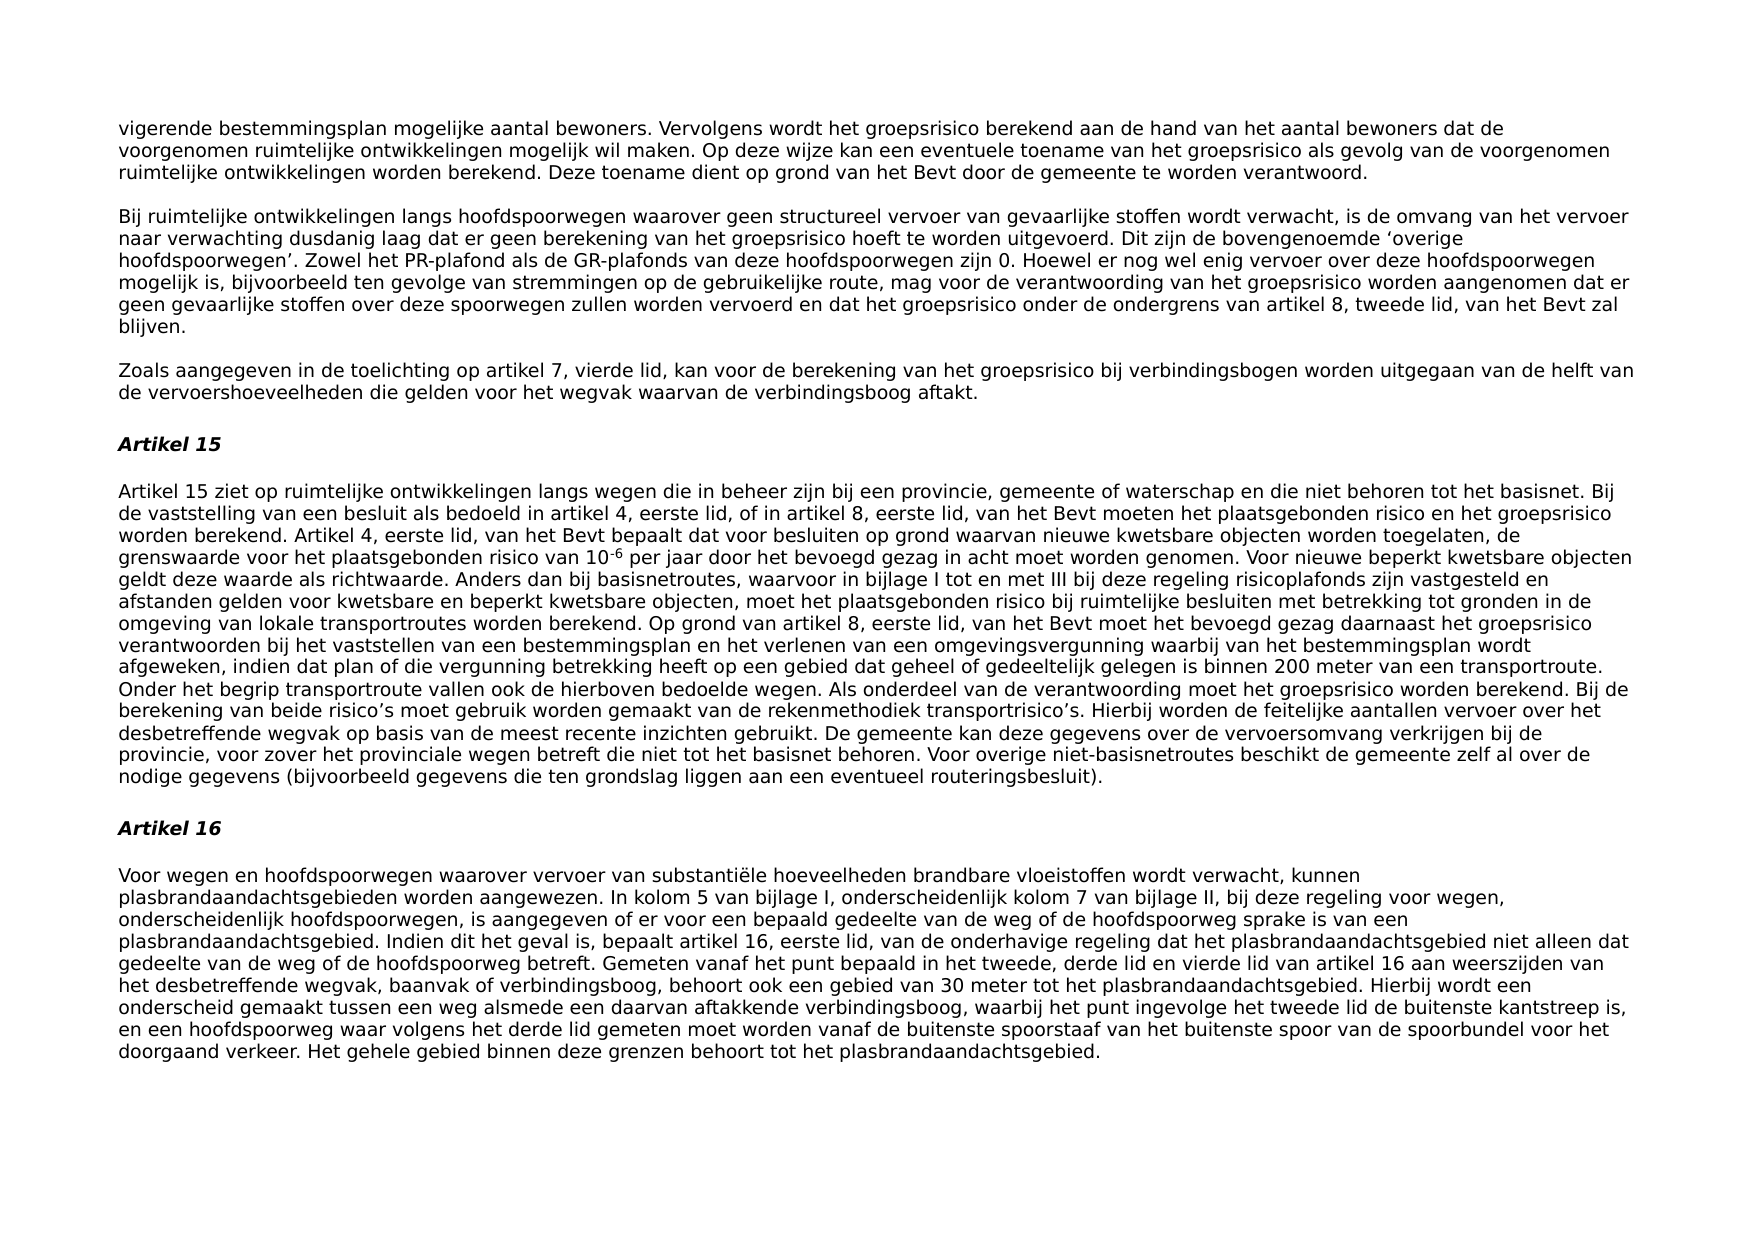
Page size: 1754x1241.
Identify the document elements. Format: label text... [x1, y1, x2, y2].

subtitle Artikel 16 [118, 818, 1636, 840]
text Voor wegen en hoofdspoorwegen waarover vervoer van substantiële hoeveelheden brandbare vloeistoffen wordt verwacht, kunnen plasbrandaandachtsgebieden worden aangewezen. In kolom 5 van bijlage I, onderscheidenlijk kolom 7 van bijlage II, bij deze regeling voor wegen, onderscheidenlijk hoofdspoorwegen, is aangegeven of er voor een bepaald gedeelte van de weg of de hoofdspoorweg sprake is van een plasbrandaandachtsgebied. Indien dit het geval is, bepaalt artikel 16, eerste lid, van de onderhavige regeling dat het plasbrandaandachtsgebied niet alleen dat gedeelte van de weg of de hoofdspoorweg betreft. Gemeten vanaf het punt bepaald in het tweede, derde lid en vierde lid van artikel 16 aan weerszijden van het desbetreffende wegvak, baanvak of verbindingsboog, behoort ook een gebied van 30 meter tot het plasbrandaandachtsgebied. Hierbij wordt een onderscheid gemaakt tussen een weg alsmede een daarvan aftakkende verbindingsboog, waarbij het punt ingevolge het tweede lid de buitenste kantstreep is, en een hoofdspoorweg waar volgens het derde lid gemeten moet worden vanaf de buitenste spoorstaaf van het buitenste spoor van de spoorbundel voor het doorgaand verkeer. Het gehele gebied binnen deze grenzen behoort tot het plasbrandaandachtsgebied. [118, 865, 1636, 1063]
text Zoals aangegeven in de toelichting op artikel 7, vierde lid, kan voor de berekening van het groepsrisico bij verbindingsbogen worden uitgegaan van de helft van de vervoershoeveelheden die gelden voor het wegvak waarvan de verbindingsboog aftakt. [118, 360, 1636, 404]
text Artikel 15 ziet op ruimtelijke ontwikkelingen langs wegen die in beheer zijn bij een provincie, gemeente of waterschap en die niet behoren tot het basisnet. Bij de vaststelling van een besluit als bedoeld in artikel 4, eerste lid, of in artikel 8, eerste lid, van het Bevt moeten het plaatsgebonden risico en het groepsrisico worden berekend. Artikel 4, eerste lid, van het Bevt bepaalt dat voor besluiten op grond waarvan nieuwe kwetsbare objecten worden toegelaten, de grenswaarde voor het plaatsgebonden risico van 10-6 per jaar door het bevoegd gezag in acht moet worden genomen. Voor nieuwe beperkt kwetsbare objecten geldt deze waarde als richtwaarde. Anders dan bij basisnetroutes, waarvoor in bijlage I tot en met III bij deze regeling risicoplafonds zijn vastgesteld en afstanden gelden voor kwetsbare en beperkt kwetsbare objecten, moet het plaatsgebonden risico bij ruimtelijke besluiten met betrekking tot gronden in de omgeving van lokale transportroutes worden berekend. Op grond van artikel 8, eerste lid, van het Bevt moet het bevoegd gezag daarnaast het groepsrisico verantwoorden bij het vaststellen van een bestemmingsplan en het verlenen van een omgevingsvergunning waarbij van het bestemmingsplan wordt afgeweken, indien dat plan of die vergunning betrekking heeft op een gebied dat geheel of gedeeltelijk gelegen is binnen 200 meter van een transportroute. Onder het begrip transportroute vallen ook de hierboven bedoelde wegen. Als onderdeel van de verantwoording moet het groepsrisico worden berekend. Bij de berekening van beide risico’s moet gebruik worden gemaakt van de rekenmethodiek transportrisico’s. Hierbij worden de feitelijke aantallen vervoer over het desbetreffende wegvak op basis van de meest recente inzichten gebruikt. De gemeente kan deze gegevens over de vervoersomvang verkrijgen bij de provincie, voor zover het provinciale wegen betreft die niet tot het basisnet behoren. Voor overige niet-basisnetroutes beschikt de gemeente zelf al over de nodige gegevens (bijvoorbeeld gegevens die ten grondslag liggen aan een eventueel routeringsbesluit). [118, 481, 1636, 788]
text vigerende bestemmingsplan mogelijke aantal bewoners. Vervolgens wordt het groepsrisico berekend aan de hand van het aantal bewoners dat de voorgenomen ruimtelijke ontwikkelingen mogelijk wil maken. Op deze wijze kan een eventuele toename van het groepsrisico als gevolg van de voorgenomen ruimtelijke ontwikkelingen worden berekend. Deze toename dient op grond van het Bevt door de gemeente te worden verantwoord. [118, 118, 1636, 184]
text Bij ruimtelijke ontwikkelingen langs hoofdspoorwegen waarover geen structureel vervoer van gevaarlijke stoffen wordt verwacht, is de omvang van het vervoer naar verwachting dusdanig laag dat er geen berekening van het groepsrisico hoeft te worden uitgevoerd. Dit zijn de bovengenoemde ‘overige hoofdspoorwegen’. Zowel het PR-plafond als de GR-plafonds van deze hoofdspoorwegen zijn 0. Hoewel er nog wel enig vervoer over deze hoofdspoorwegen mogelijk is, bijvoorbeeld ten gevolge van stremmingen op de gebruikelijke route, mag voor de verantwoording van het groepsrisico worden aangenomen dat er geen gevaarlijke stoffen over deze spoorwegen zullen worden vervoerd en dat het groepsrisico onder de ondergrens van artikel 8, tweede lid, van het Bevt zal blijven. [118, 206, 1636, 338]
subtitle Artikel 15 [118, 434, 1636, 456]
